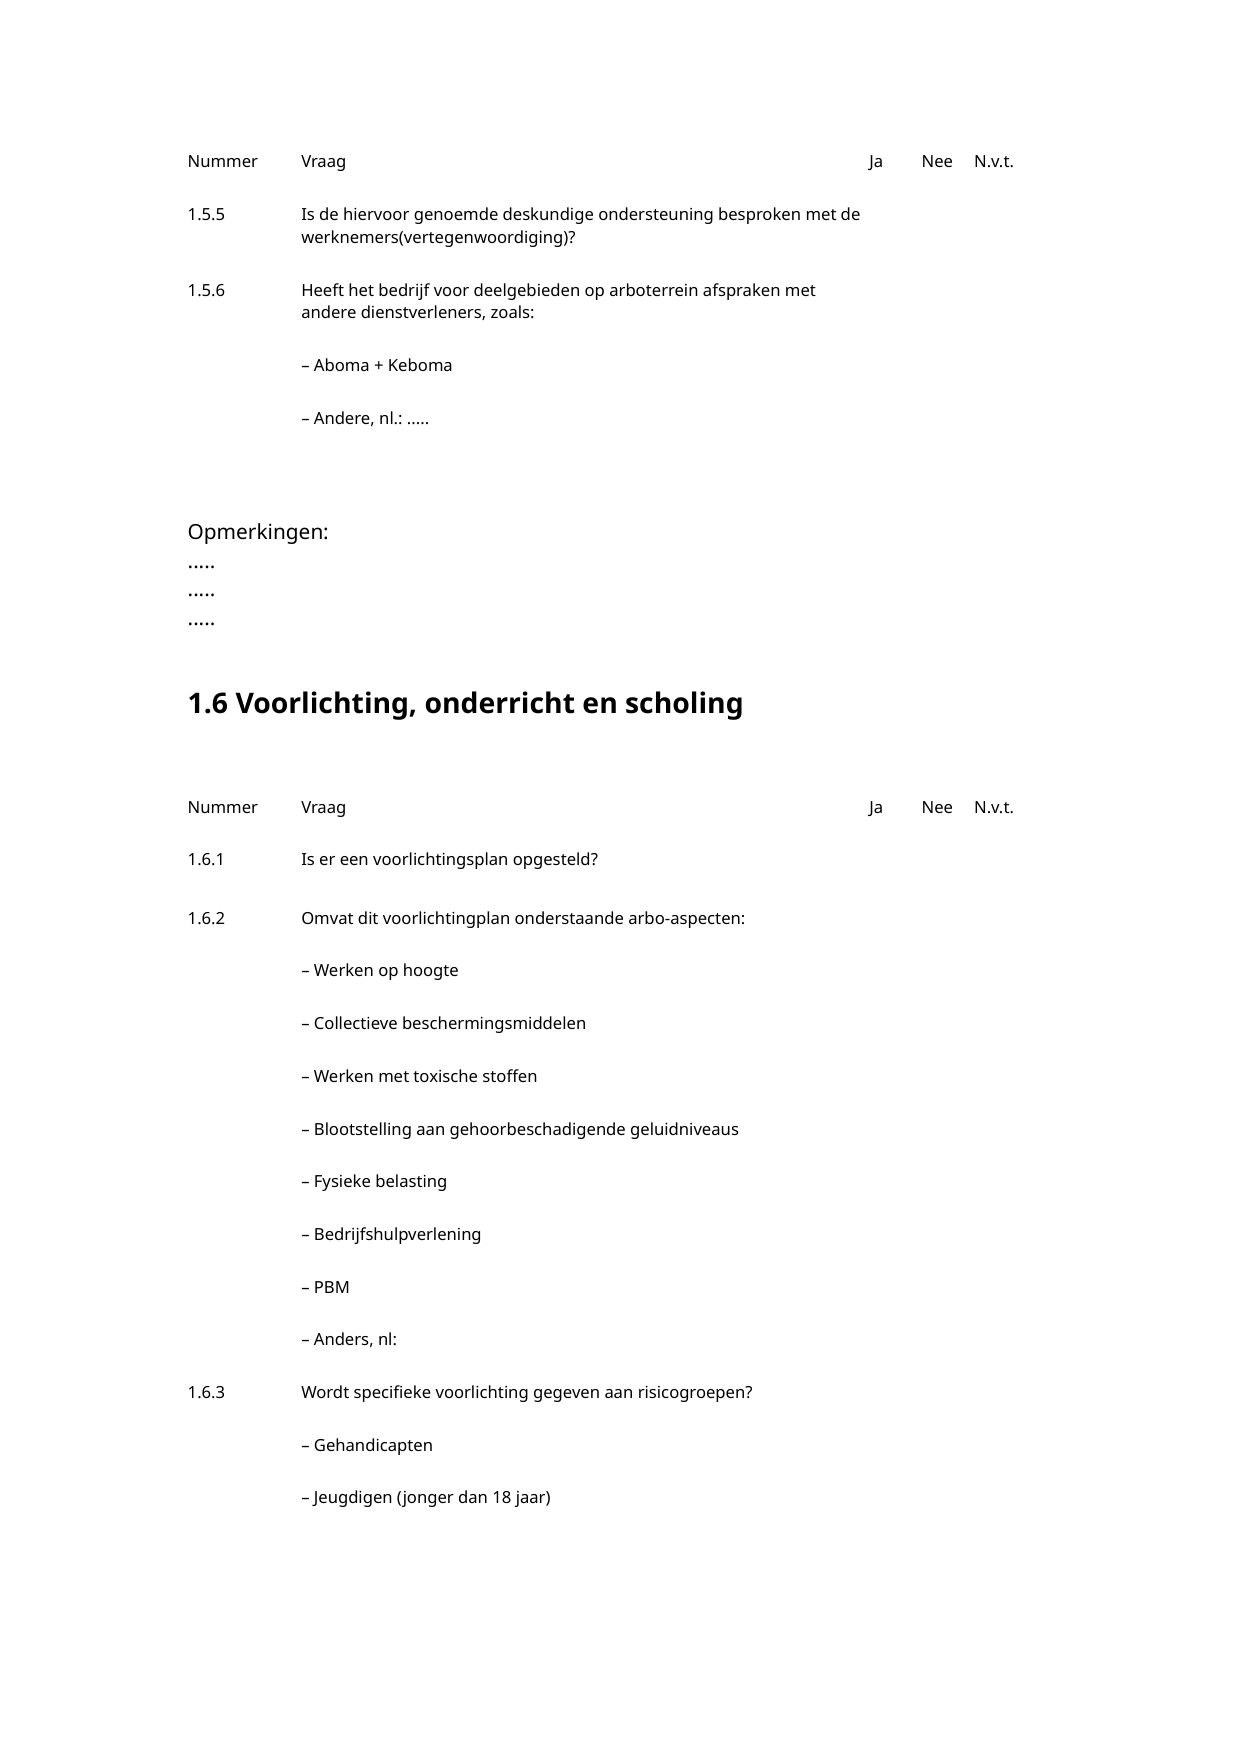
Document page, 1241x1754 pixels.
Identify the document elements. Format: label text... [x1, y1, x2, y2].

text ..... [187, 574, 1053, 603]
table_cell [921, 278, 974, 459]
table_cell Heeft het bedrijf voor deelgebieden op arboterrein afspraken met andere dienstverleners, zoals: – Aboma + Keboma – Andere, nl.: ..... [301, 278, 869, 459]
table_header N.v.t. [974, 150, 1053, 203]
table_cell 1.6.3 [188, 1381, 301, 1539]
table_cell Is er een voorlichtingsplan opgesteld? [301, 848, 869, 906]
table_header Nummer [188, 795, 301, 848]
table_cell 1.6.2 [188, 906, 301, 1381]
table_cell Omvat dit voorlichtingplan onderstaande arbo-aspecten: – Werken op hoogte – Collectieve beschermingsmiddelen – Werken met toxische stoffen – Blootstelling aan gehoorbeschadigende geluidniveaus – Fysieke belasting – Bedrijfshulpverlening – PBM – Anders, nl: [301, 906, 869, 1381]
text ..... [187, 546, 1053, 574]
table_cell [974, 906, 1053, 1381]
text ..... [187, 603, 1053, 631]
table_cell [974, 278, 1053, 459]
table_header Vraag [301, 150, 869, 203]
table_header Ja [869, 150, 921, 203]
table_header Ja [869, 795, 921, 848]
table_cell Wordt specifieke voorlichting gegeven aan risicogroepen? – Gehandicapten – Jeugdigen (jonger dan 18 jaar) [301, 1381, 869, 1539]
text Opmerkingen: [187, 517, 1053, 546]
table_header N.v.t. [974, 795, 1053, 848]
table_cell [869, 203, 921, 278]
table_cell [921, 1381, 974, 1539]
subtitle 1.6 Voorlichting, onderricht en scholing [187, 684, 1053, 722]
table_cell [974, 848, 1053, 906]
table_cell [921, 203, 974, 278]
table_header Nummer [188, 150, 301, 203]
table_header Nee [921, 795, 974, 848]
table_cell 1.5.5 [188, 203, 301, 278]
table_cell 1.5.6 [188, 278, 301, 459]
table_cell Is de hiervoor genoemde deskundige ondersteuning besproken met de werknemers(vertegenwoordiging)? [301, 203, 869, 278]
table_cell [974, 203, 1053, 278]
table_cell [869, 1381, 921, 1539]
table_cell [869, 278, 921, 459]
table_cell 1.6.1 [188, 848, 301, 906]
table_cell [869, 906, 921, 1381]
table_cell [921, 848, 974, 906]
table_cell [869, 848, 921, 906]
table_header Nee [921, 150, 974, 203]
table_cell [974, 1381, 1053, 1539]
table_cell [921, 906, 974, 1381]
table_header Vraag [301, 795, 869, 848]
